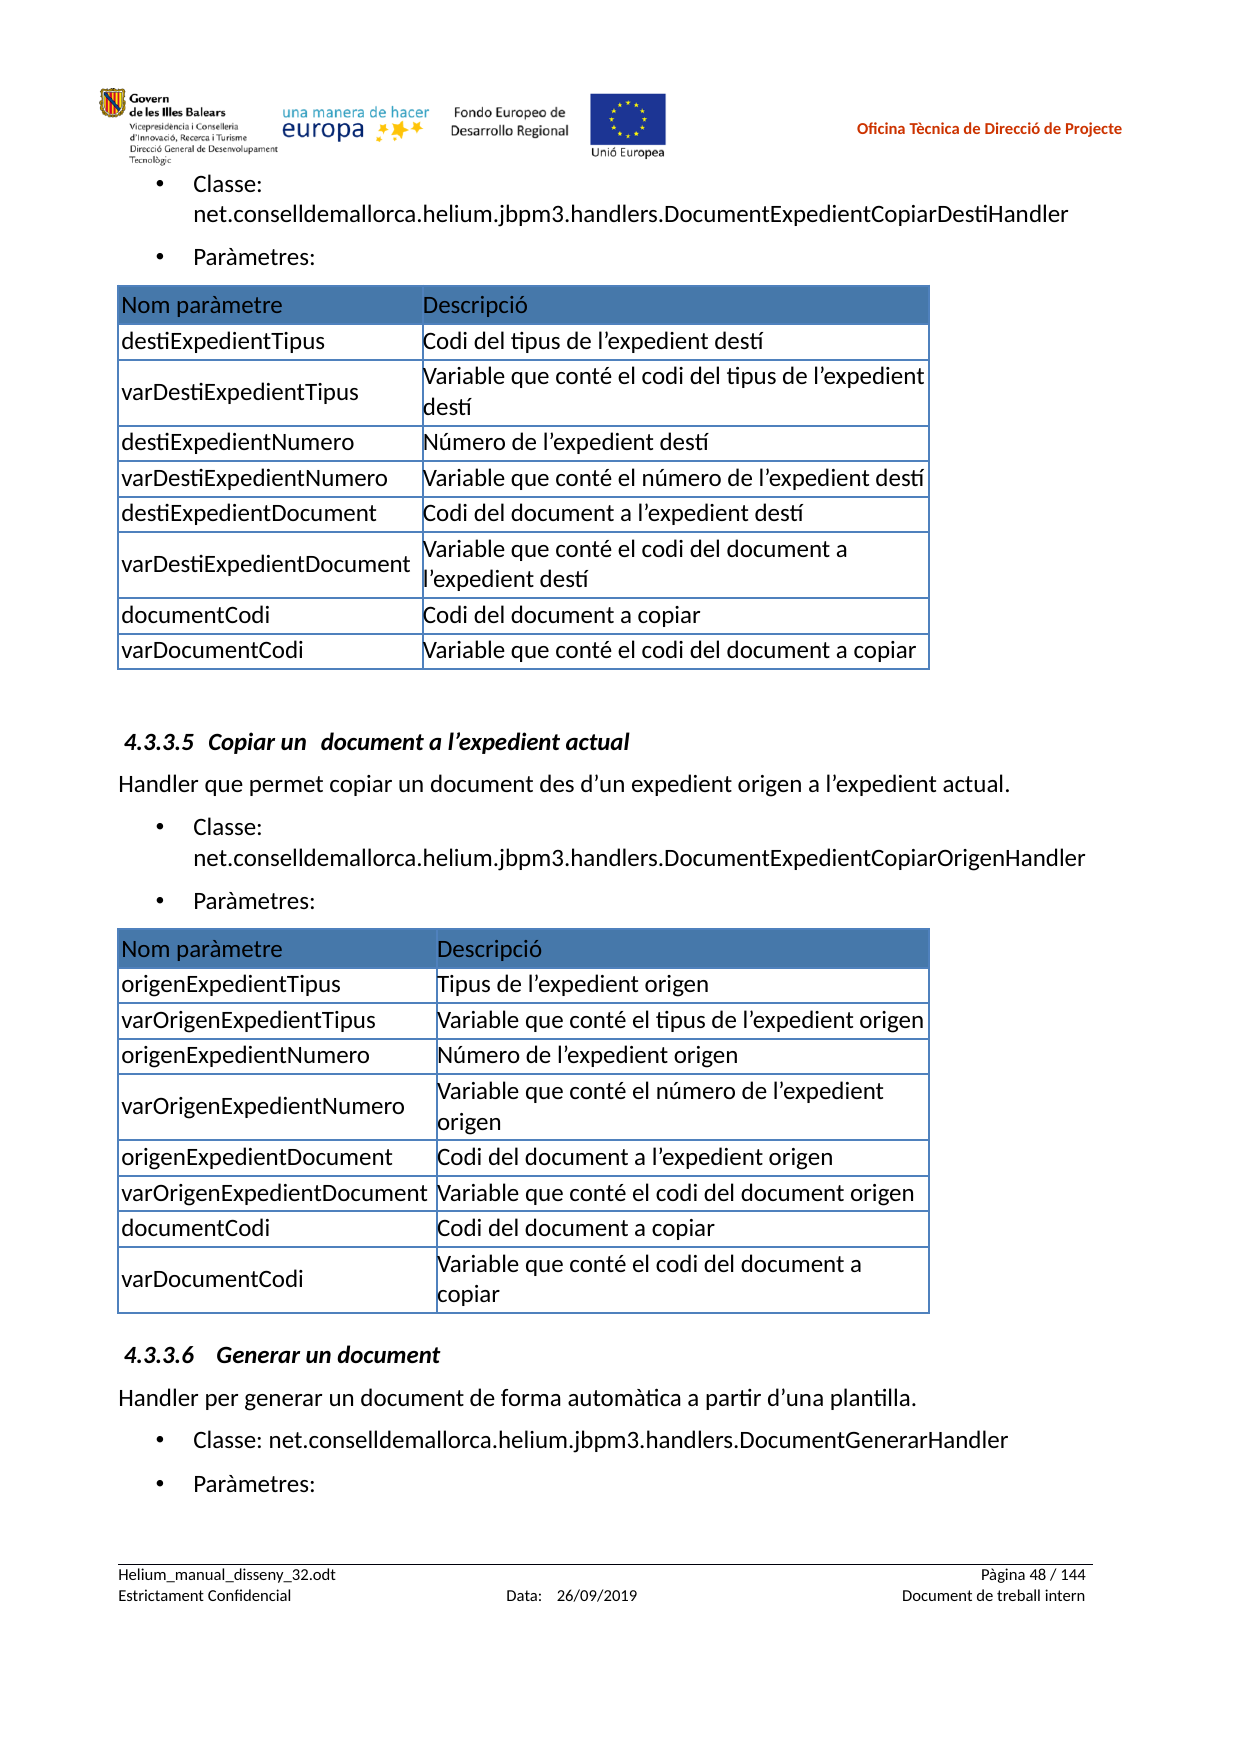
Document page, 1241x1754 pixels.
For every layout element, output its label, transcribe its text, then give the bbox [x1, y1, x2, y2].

table_cell Codi del document a copiar [424, 599, 928, 633]
text Handler que permet copiar un document des d’un expedient origen a l’expedient actual. [118, 768, 1122, 799]
picture [99, 87, 668, 166]
text Handler per generar un document de forma automàtica a partir d’una plantilla. [118, 1382, 1122, 1412]
table_cell varDestiExpedientDocument [119, 533, 422, 597]
table_cell Variable que conté el codi del document a copiar [424, 635, 928, 668]
table_cell destiExpedientTipus [119, 325, 422, 358]
table_cell documentCodi [119, 1212, 436, 1246]
table_cell Variable que conté el codi del document a l’expedient destí [424, 533, 928, 597]
list Classe: net.conselldemallorca.helium.jbpm3.handlers.DocumentGenerarHandler [156, 1425, 1122, 1455]
table_cell Codi del document a copiar [438, 1212, 928, 1246]
table_cell Variable que conté el número de l’expedient destí [424, 462, 928, 496]
table_cell documentCodi [119, 599, 422, 633]
list Classe: net.conselldemallorca.helium.jbpm3.handlers.DocumentExpedientCopiarDestiHandler [156, 168, 1122, 229]
table_cell Variable que conté el tipus de l’expedient origen [438, 1004, 928, 1038]
subtitle Copiar un document a l’expedient actual [118, 726, 1122, 756]
table_cell Variable que conté el codi del document a copiar [438, 1248, 928, 1312]
table_cell Codi del document a l’expedient origen [438, 1141, 928, 1175]
table_cell Número de l’expedient origen [438, 1040, 928, 1073]
table_header Nom paràmetre [119, 287, 422, 323]
list Paràmetres: [156, 241, 1122, 272]
table_cell varDocumentCodi [119, 1248, 436, 1312]
table_header Descripció [424, 287, 928, 323]
table_cell Codi del tipus de l’expedient destí [424, 325, 928, 358]
table_cell origenExpedientNumero [119, 1040, 436, 1073]
table_cell varDestiExpedientNumero [119, 462, 422, 496]
table_cell origenExpedientDocument [119, 1141, 436, 1175]
table_cell Variable que conté el codi del document origen [438, 1177, 928, 1210]
table_cell Codi del document a l’expedient destí [424, 498, 928, 531]
table_header Nom paràmetre [119, 930, 436, 967]
table_cell destiExpedientNumero [119, 427, 422, 460]
subtitle Generar un document [118, 1339, 1122, 1369]
table_cell varOrigenExpedientTipus [119, 1004, 436, 1038]
table_cell destiExpedientDocument [119, 498, 422, 531]
table_cell varOrigenExpedientNumero [119, 1075, 436, 1139]
table_cell varDestiExpedientTipus [119, 361, 422, 424]
table_cell origenExpedientTipus [119, 969, 436, 1002]
list Paràmetres: [156, 1468, 1122, 1498]
list Classe: net.conselldemallorca.helium.jbpm3.handlers.DocumentExpedientCopiarOrigenHandler [156, 812, 1122, 873]
table_cell varDocumentCodi [119, 635, 422, 668]
table_cell Variable que conté el número de l’expedient origen [438, 1075, 928, 1139]
table_cell Tipus de l’expedient origen [438, 969, 928, 1002]
list Paràmetres: [156, 885, 1122, 916]
table_cell varOrigenExpedientDocument [119, 1177, 436, 1210]
table_header Descripció [438, 930, 928, 967]
table_cell Variable que conté el codi del tipus de l’expedient destí [424, 361, 928, 424]
table_cell Número de l’expedient destí [424, 427, 928, 460]
